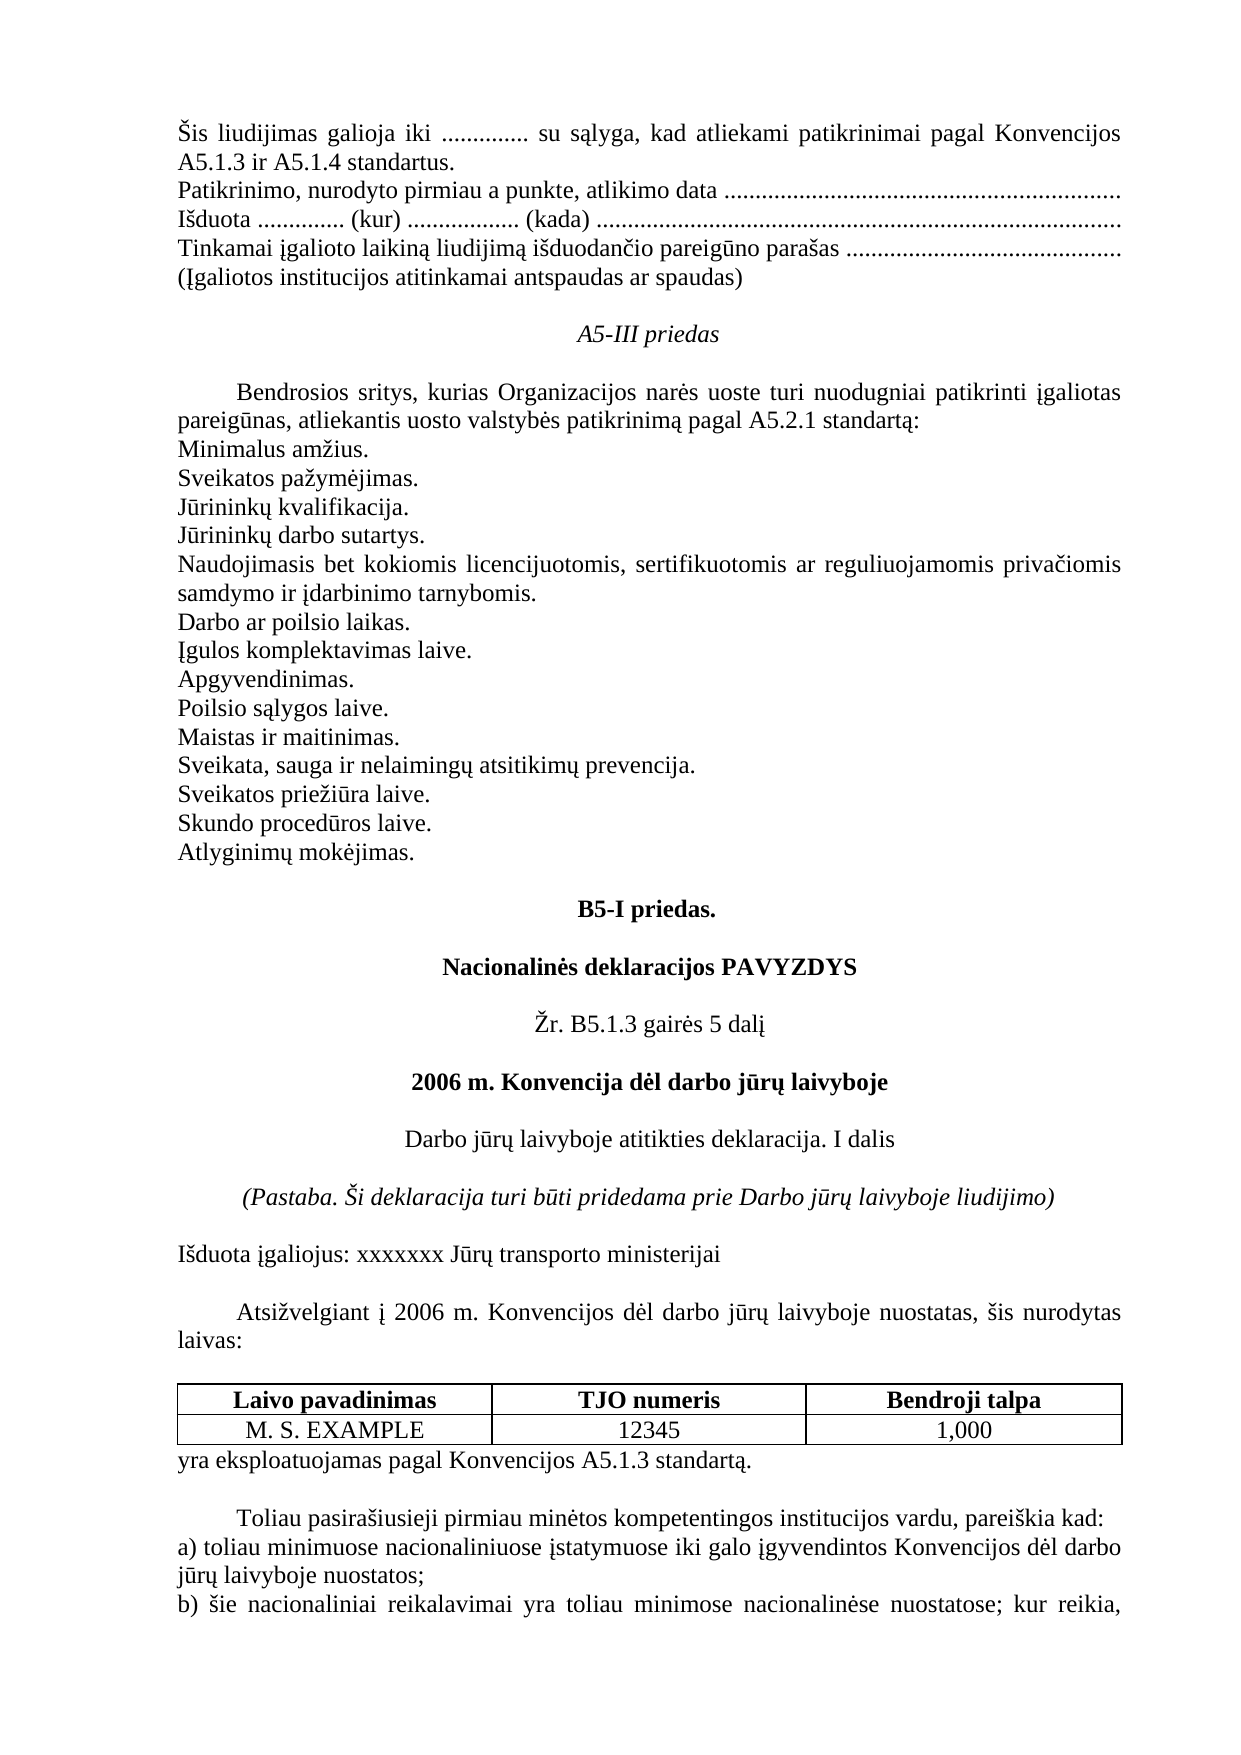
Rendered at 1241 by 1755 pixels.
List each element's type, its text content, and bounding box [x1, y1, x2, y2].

text Darbo ar poilsio laikas. [177, 607, 1122, 636]
text Darbo jūrų laivyboje atitikties deklaracija. I dalis [177, 1124, 1122, 1153]
text Atsižvelgiant į 2006 m. Konvencijos dėl darbo jūrų laivyboje nuostatas, šis nurodytas laivas: [177, 1297, 1122, 1354]
text Poilsio sąlygos laive. [177, 693, 1122, 722]
text Minimalus amžius. [177, 434, 1122, 463]
text b) šie nacionaliniai reikalavimai yra toliau minimose nacionalinėse nuostatose; kur reikia, [177, 1589, 1122, 1618]
text Sveikata, sauga ir nelaimingų atsitikimų prevencija. [177, 751, 1122, 779]
text Išduota įgaliojus: xxxxxxx Jūrų transporto ministerijai [177, 1239, 1122, 1268]
text (Pastaba. Ši deklaracija turi būti pridedama prie Darbo jūrų laivyboje liudijimo) [177, 1182, 1122, 1211]
text Skundo procedūros laive. [177, 808, 1122, 837]
text A5-III priedas [177, 319, 1122, 348]
text Atlyginimų mokėjimas. [177, 837, 1122, 866]
text (Įgaliotos institucijos atitinkamai antspaudas ar spaudas) [177, 262, 1122, 291]
text Patikrinimo, nurodyto pirmiau a punkte, atlikimo data [177, 176, 1122, 204]
text Naudojimasis bet kokiomis licencijuotomis, sertifikuotomis ar reguliuojamomis privačiomis samdymo ir įdarbinimo tarnybomis. [177, 549, 1122, 607]
text Išduota .............. (kur) .................. (kada) [177, 204, 1122, 233]
text Jūrininkų darbo sutartys. [177, 521, 1122, 549]
text Sveikatos priežiūra laive. [177, 779, 1122, 808]
text Maistas ir maitinimas. [177, 722, 1122, 751]
text a) toliau minimuose nacionaliniuose įstatymuose iki galo įgyvendintos Konvencijos dėl darbo jūrų laivyboje nuostatos; [177, 1532, 1122, 1589]
text Toliau pasirašiusieji pirmiau minėtos kompetentingos institucijos vardu, pareiškia kad: [177, 1503, 1122, 1532]
text yra eksploatuojamas pagal Konvencijos A5.1.3 standartą. [177, 1445, 1122, 1474]
text Apgyvendinimas. [177, 664, 1122, 693]
text Įgulos komplektavimas laive. [177, 636, 1122, 664]
text Tinkamai įgalioto laikiną liudijimą išduodančio pareigūno parašas [177, 233, 1122, 262]
text 2006 m. Konvencija dėl darbo jūrų laivyboje [177, 1067, 1122, 1096]
text B5-I priedas. [177, 894, 1122, 923]
text Nacionalinės deklaracijos PAVYZDYS [177, 952, 1122, 981]
text Sveikatos pažymėjimas. [177, 463, 1122, 492]
text Šis liudijimas galioja iki .............. su sąlyga, kad atliekami patikrinimai pagal Konvencijos A5.1.3 ir A5.1.4 standartus. [177, 118, 1122, 176]
text Bendrosios sritys, kurias Organizacijos narės uoste turi nuodugniai patikrinti įgaliotas pareigūnas, atliekantis uosto valstybės patikrinimą pagal A5.2.1 standartą: [177, 377, 1122, 434]
text Jūrininkų kvalifikacija. [177, 492, 1122, 521]
text Žr. B5.1.3 gairės 5 dalį [177, 1009, 1122, 1038]
